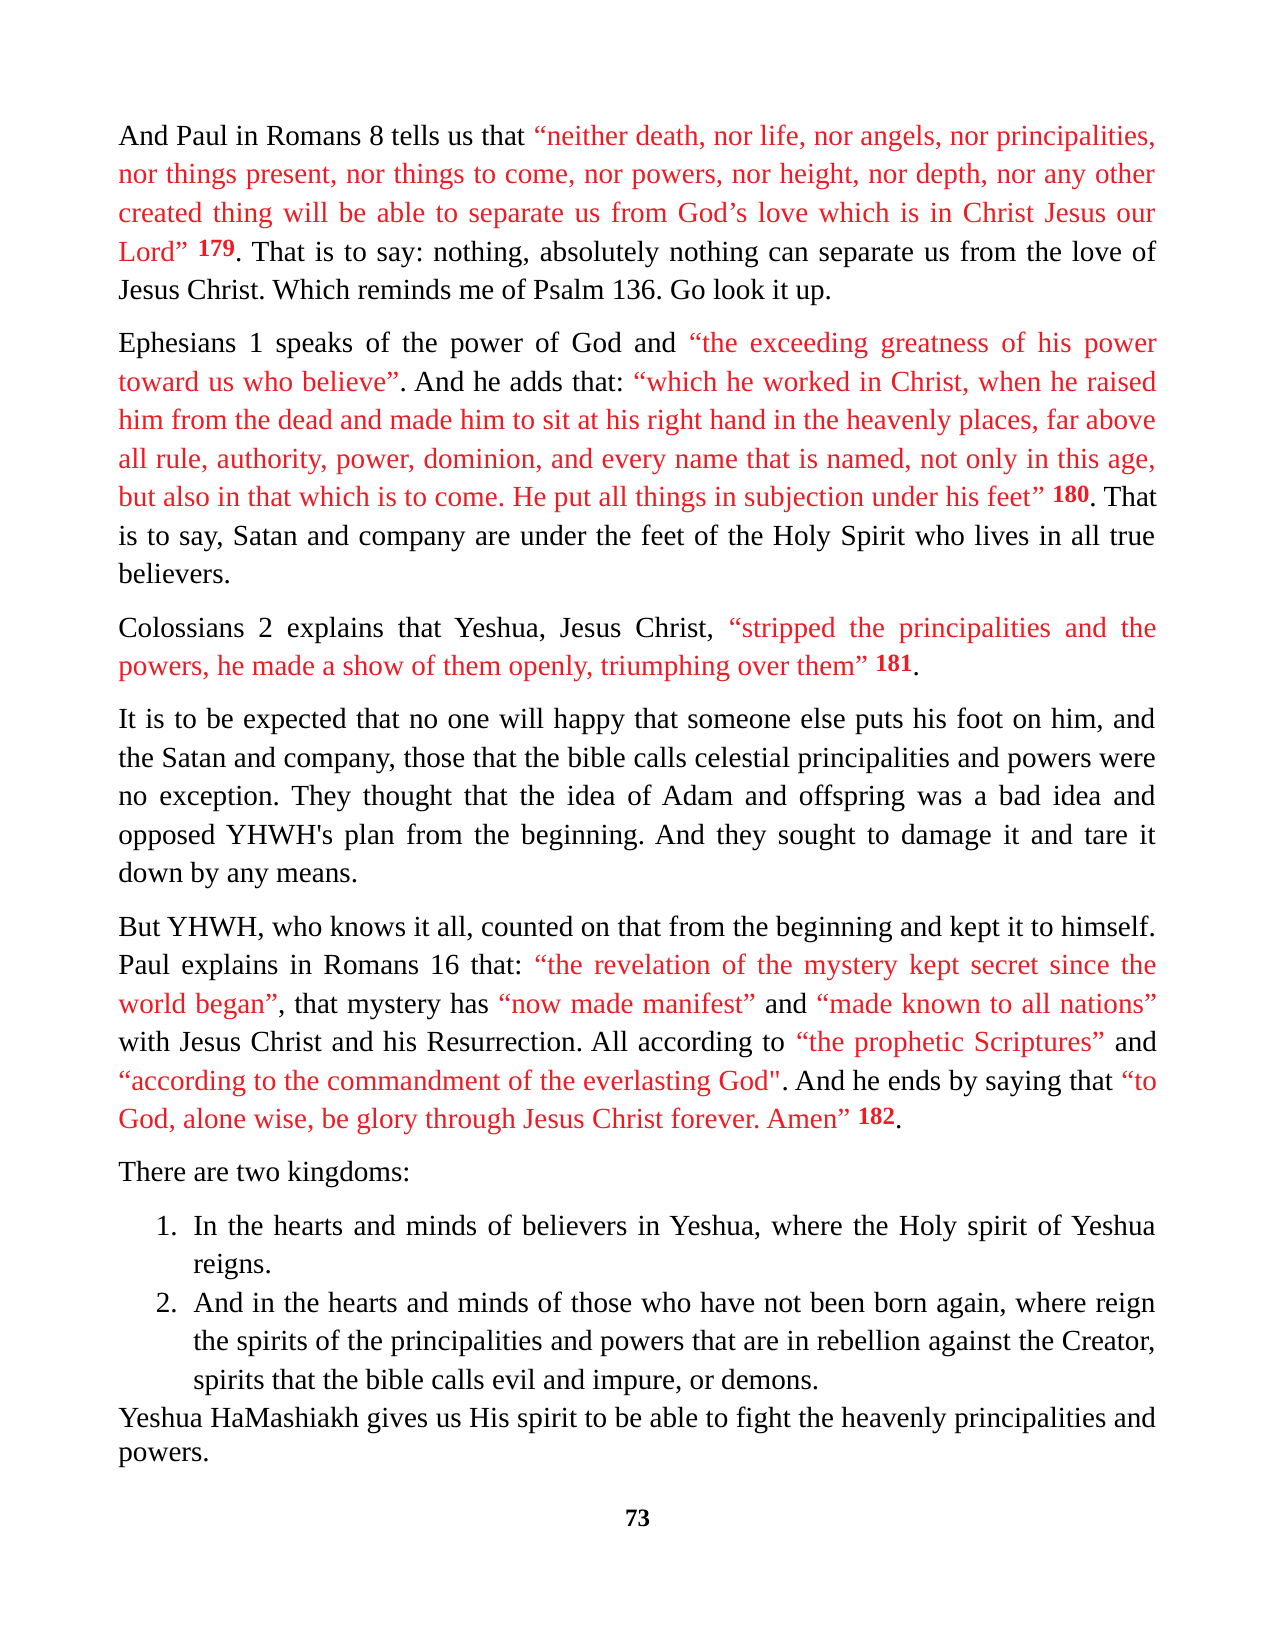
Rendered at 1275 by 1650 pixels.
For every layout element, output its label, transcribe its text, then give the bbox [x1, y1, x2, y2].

text It is to be expected that no one will happy that someone else puts his foot on him, and the Satan and company, those that the bible calls celestial principalities and powers were no exception. They thought that the idea of Adam and offspring was a bad idea and opposed YHWH's plan from the beginning. And they sought to damage it and tare it down by any means. [118, 701, 1157, 889]
list In the hearts and minds of believers in Yeshua, where the Holy spirit of Yeshua reigns. [156, 1208, 1157, 1280]
text But YHWH, who knows it all, counted on that from the beginning and kept it to himself. Paul explains in Romans 16 that: “the revelation of the mystery kept secret since the world began”, that mystery has “now made manifest” and “made known to all nations” with Jesus Christ and his Resurrection. All according to “the prophetic Scriptures” and “according to the commandment of the everlasting God". And he ends by saying that “to God, alone wise, be glory through Jesus Christ forever. Amen” . [118, 909, 1157, 1135]
text Ephesians 1 speaks of the power of God and “the exceeding greatness of his power toward us who believe”. And he adds that: “which he worked in Christ, when he raised him from the dead and made him to sit at his right hand in the heavenly places, far above all rule, authority, power, dominion, and every name that is named, not only in this age, but also in that which is to come. He put all things in subjection under his feet” . That is to say, Satan and company are under the feet of the Holy Spirit who lives in all true believers. [118, 325, 1157, 590]
text And Paul in Romans 8 tells us that “neither death, nor life, nor angels, nor principalities, nor things present, nor things to come, nor powers, nor height, nor depth, nor any other created thing will be able to separate us from God’s love which is in Christ Jesus our Lord” . That is to say: nothing, absolutely nothing can separate us from the love of Jesus Christ. Which reminds me of Psalm 136. Go look it up. [118, 118, 1157, 306]
list And in the hearts and minds of those who have not been born again, where reign the spirits of the principalities and powers that are in rebellion against the Creator, spirits that the bible calls evil and impure, or demons. [156, 1285, 1157, 1395]
text There are two kingdoms: [118, 1154, 1157, 1188]
text Colossians 2 explains that Yeshua, Jesus Christ, “stripped the principalities and the powers, he made a show of them openly, triumphing over them” . [118, 610, 1157, 682]
text Yeshua HaMashiakh gives us His spirit to be able to fight the heavenly principalities and powers. [118, 1400, 1157, 1467]
